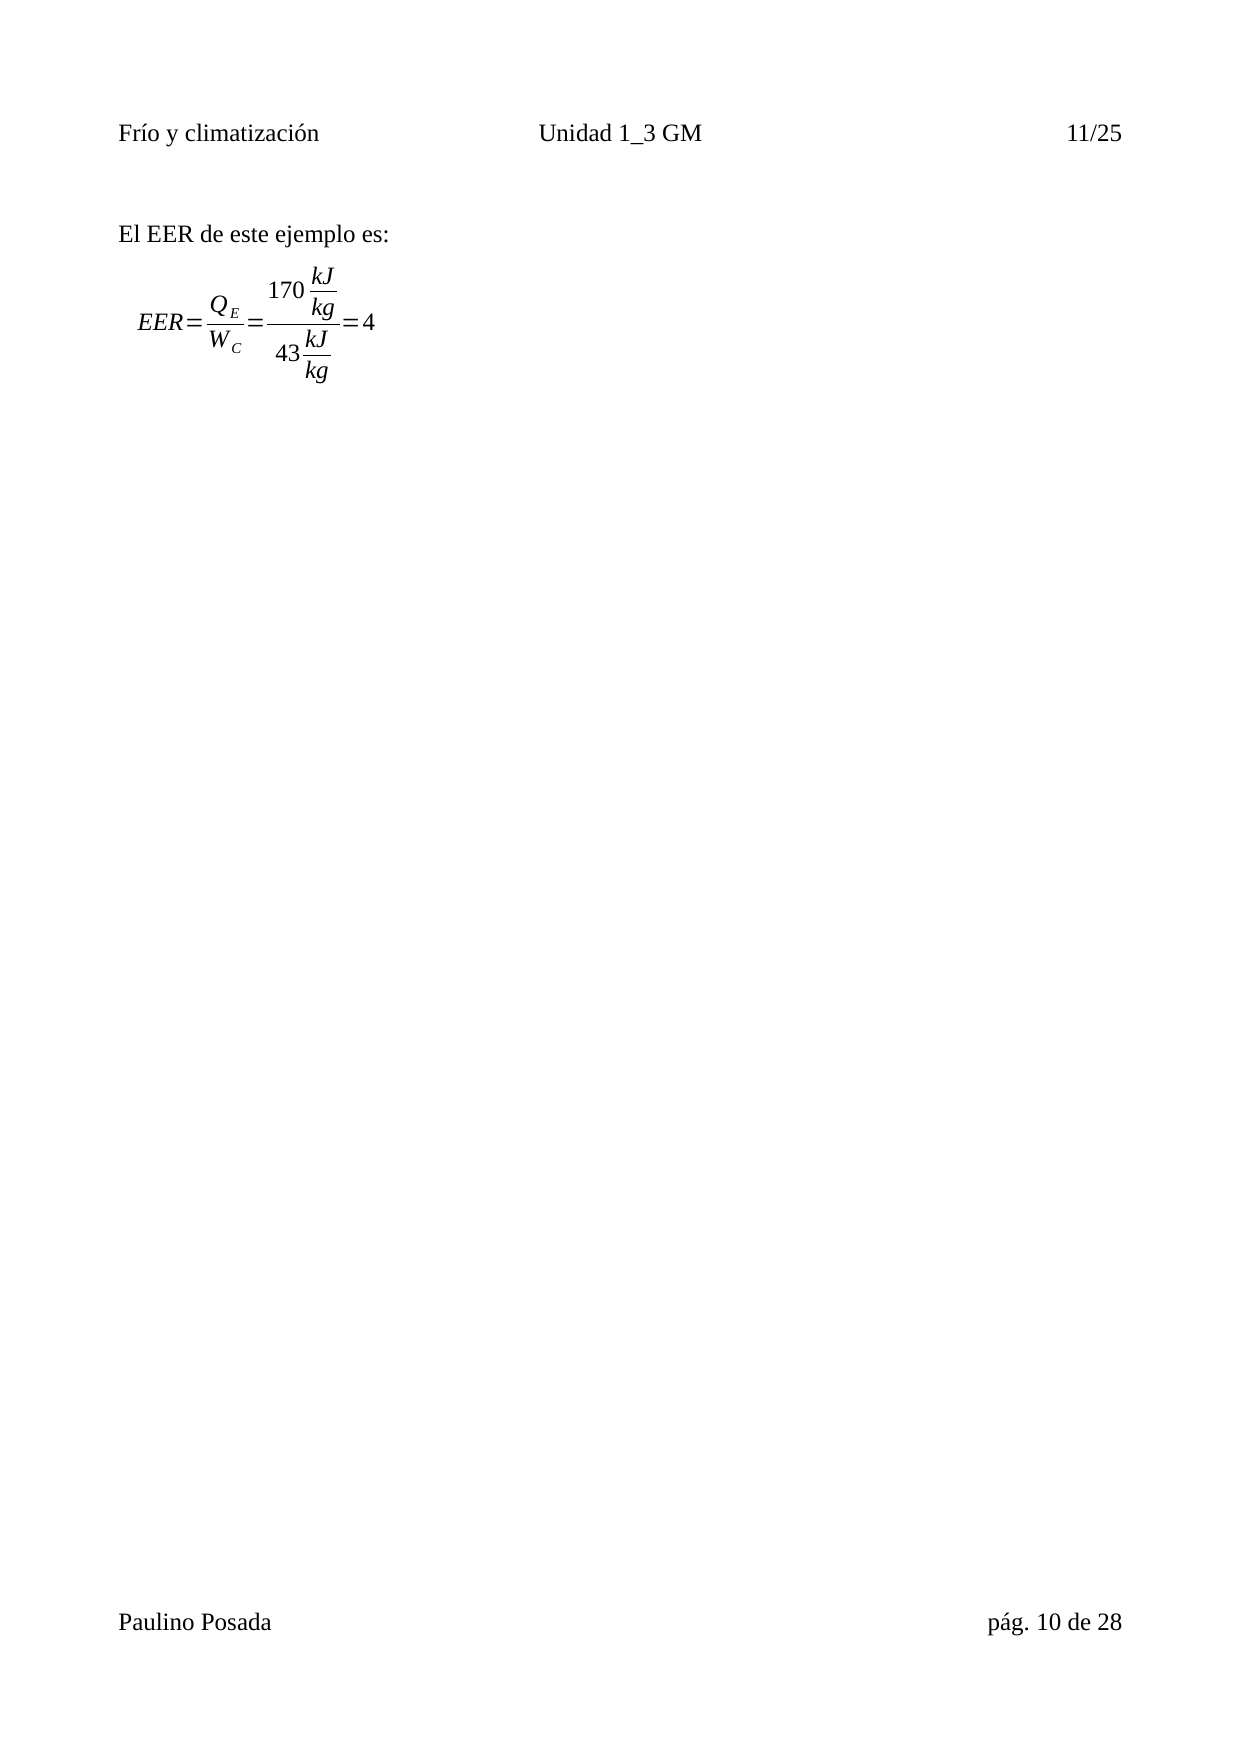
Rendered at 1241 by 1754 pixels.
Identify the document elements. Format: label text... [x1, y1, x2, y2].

text El EER de este ejemplo es: [118, 219, 1122, 248]
